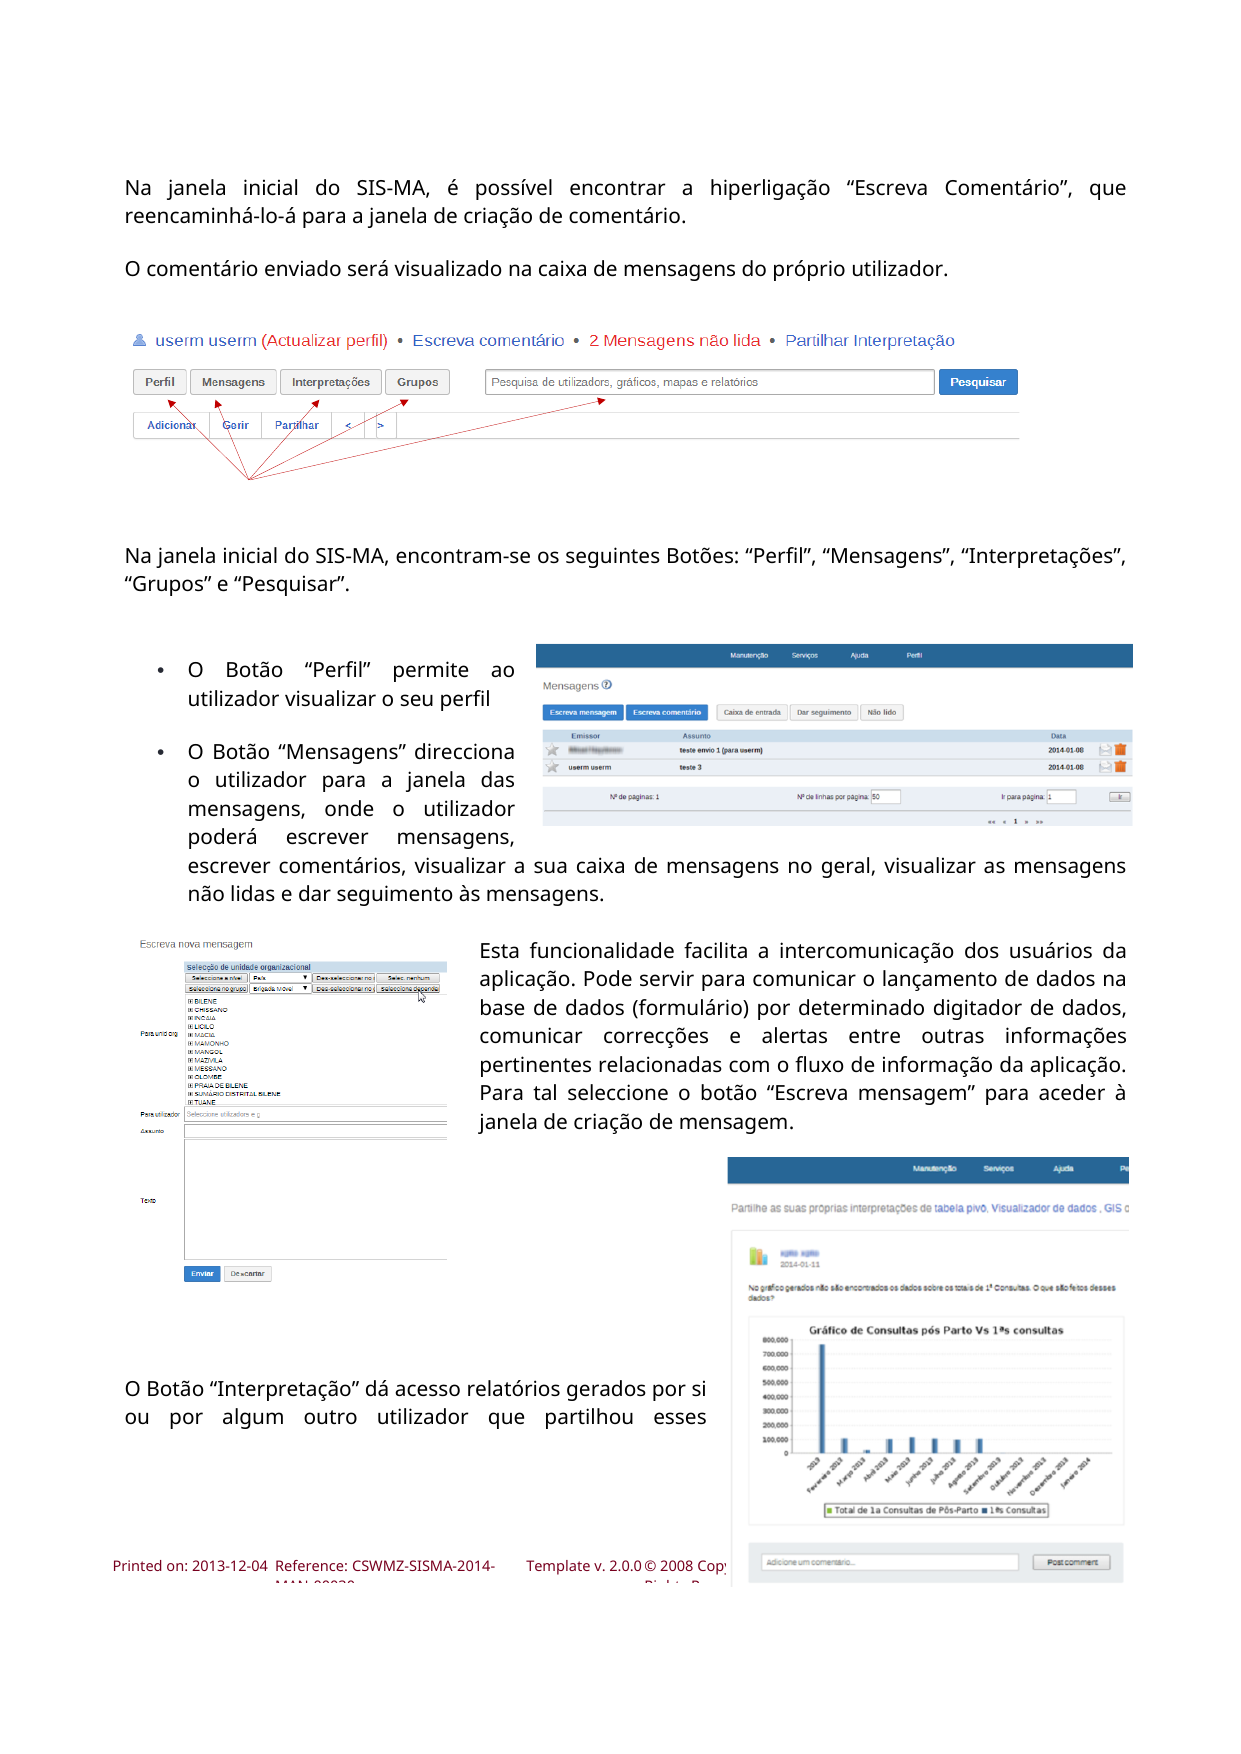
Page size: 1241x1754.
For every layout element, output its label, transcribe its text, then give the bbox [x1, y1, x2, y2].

text Na janela inicial do SIS-MA, encontram-se os seguintes Botões: “Perfil”, “Mensagens”, “Interpretações”, “Grupos” e “Pesquisar”. [124, 541, 1128, 598]
text O Botão “Interpretação” dá acesso relatórios gerados por si ou por algum outro utilizador que partilhou esses [124, 1374, 726, 1431]
text O comentário enviado será visualizado na caixa de mensagens do próprio utilizador. [124, 254, 1128, 283]
picture [727, 1157, 1129, 1587]
text Esta funcionalidade facilita a intercomunicação dos usuários da aplicação. Pode servir para comunicar o lançamento de dados na base de dados (formulário) por determinado digitador de dados, comunicar correcções e alertas entre outras informações pertinentes relacionadas com o fluxo de informação da aplicação. Para tal seleccione o botão “Escreva mensagem” para aceder à janela de criação de mensagem. [448, 936, 1128, 1135]
picture [129, 933, 447, 1290]
list O Botão “Mensagens” direcciona o utilizador para a janela das mensagens, onde o utilizador poderá escrever mensagens, escrever comentários, visualizar a sua caixa de mensagens no geral, visualizar as mensagens não lidas e dar seguimento às mensagens. [157, 737, 1128, 908]
picture [536, 643, 1133, 826]
list O Botão “Perfil” permite ao utilizador visualizar o seu perfil [157, 655, 534, 712]
text Na janela inicial do SIS-MA, é possível encontrar a hiperligação “Escreva Comentário”, que reencaminhá-lo-á para a janela de criação de comentário. [124, 173, 1128, 229]
